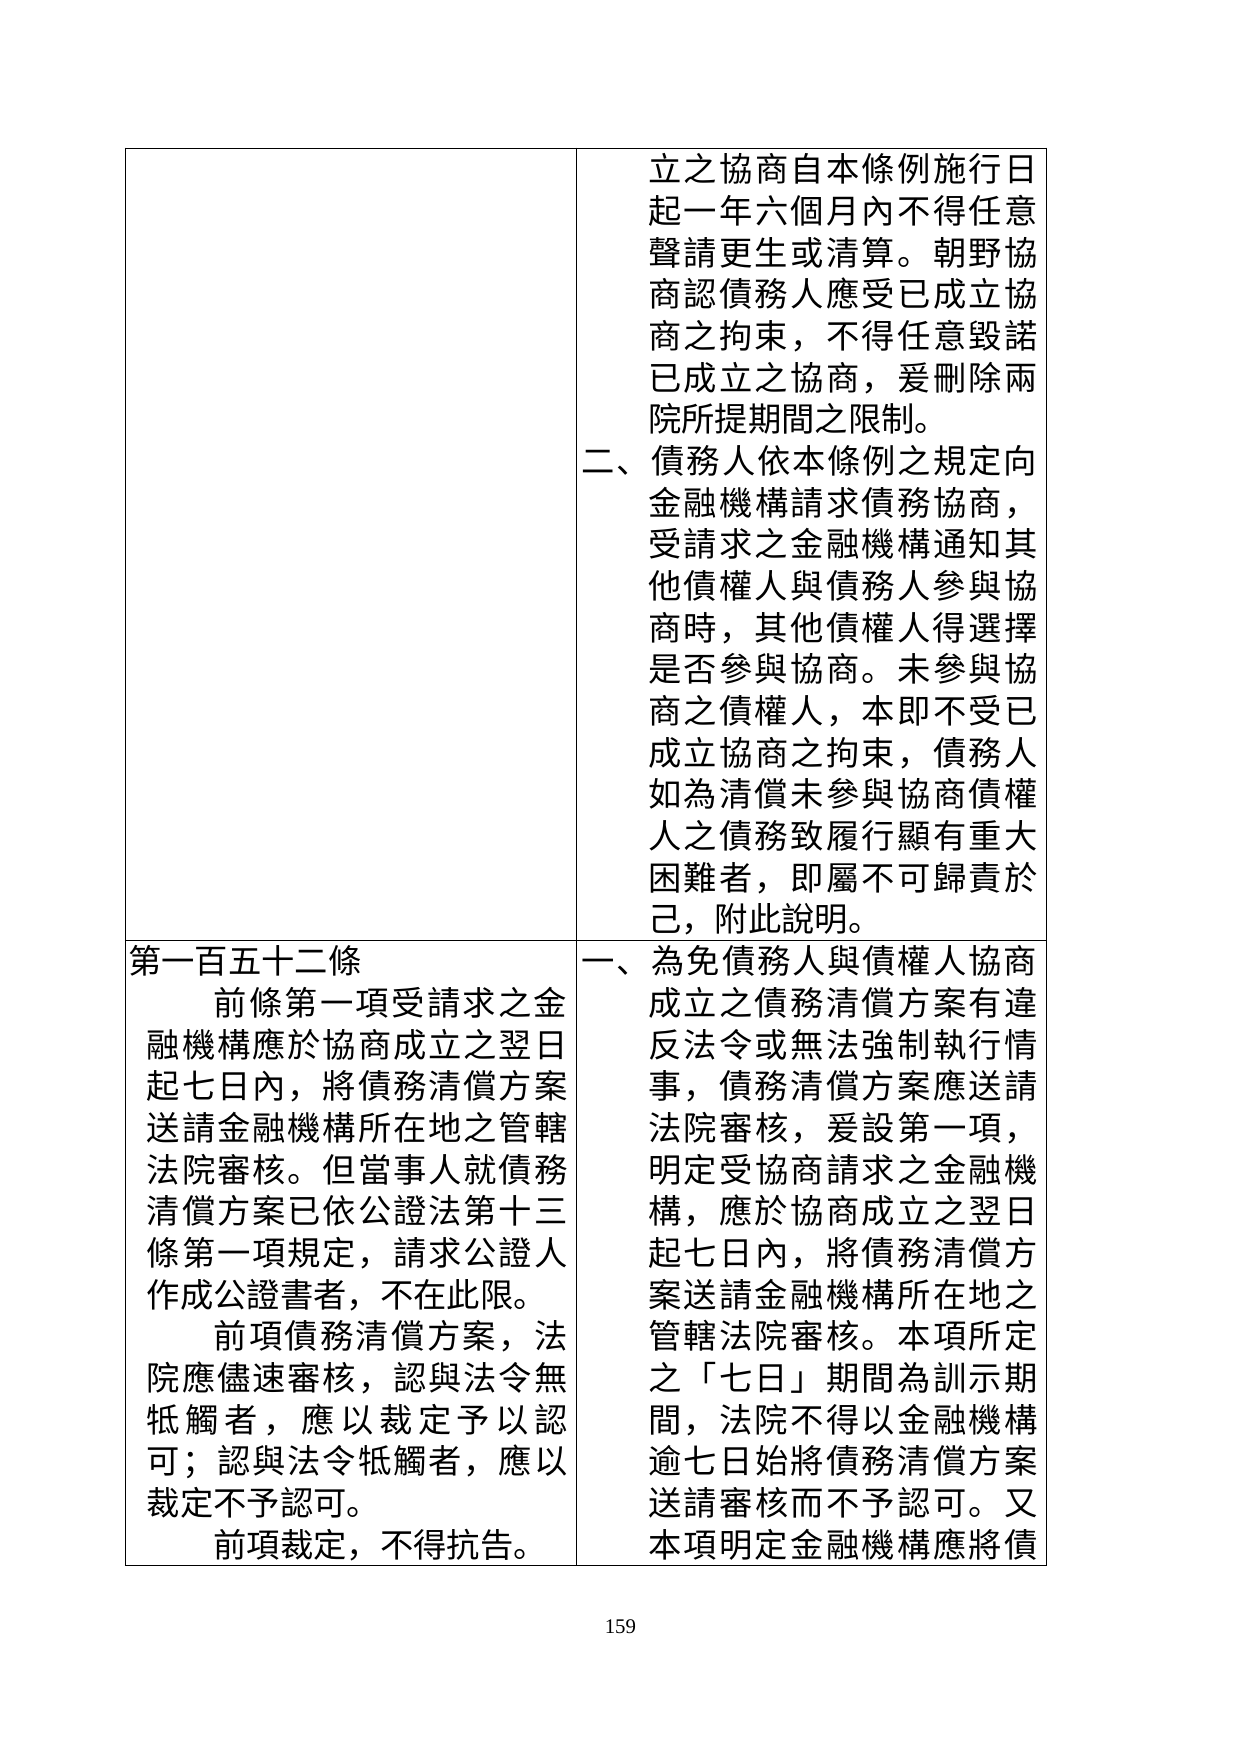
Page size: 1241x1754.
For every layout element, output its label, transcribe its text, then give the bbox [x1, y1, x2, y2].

table_cell [126, 149, 576, 940]
table_cell 一、為免債務人與債權人協商成立之債務清償方案有違反法令或無法強制執行情事，債務清償方案應送請法院審核，爰設第一項，明定受協商請求之金融機構，應於協商成立之翌日起七日內，將債務清償方案送請金融機構所在地之管轄法院審核。本項所定之「七日」期間為訓示期間，法院不得以金融機構逾七日始將債務清償方案送請審核而不予認可。又本項明定金融機構應將債 [577, 941, 1046, 1565]
table_cell 立之協商自本條例施行日起一年六個月內不得任意聲請更生或清算。朝野協商認債務人應受已成立協商之拘束，不得任意毀諾已成立之協商，爰刪除兩院所提期間之限制。 二、債務人依本條例之規定向金融機構請求債務協商，受請求之金融機構通知其他債權人與債務人參與協商時，其他債權人得選擇是否參與協商。未參與協商之債權人，本即不受已成立協商之拘束，債務人如為清償未參與協商債權人之債務致履行顯有重大困難者，即屬不可歸責於己，附此說明。 [577, 149, 1046, 940]
table_cell 第一百五十二條 前條第一項受請求之金融機構應於協商成立之翌日起七日內，將債務清償方案送請金融機構所在地之管轄法院審核。但當事人就債務清償方案已依公證法第十三條第一項規定，請求公證人作成公證書者，不在此限。 前項債務清償方案，法院應儘速審核，認與法令無牴觸者，應以裁定予以認可；認與法令牴觸者，應以裁定不予認可。 前項裁定，不得抗告。 [126, 941, 576, 1565]
